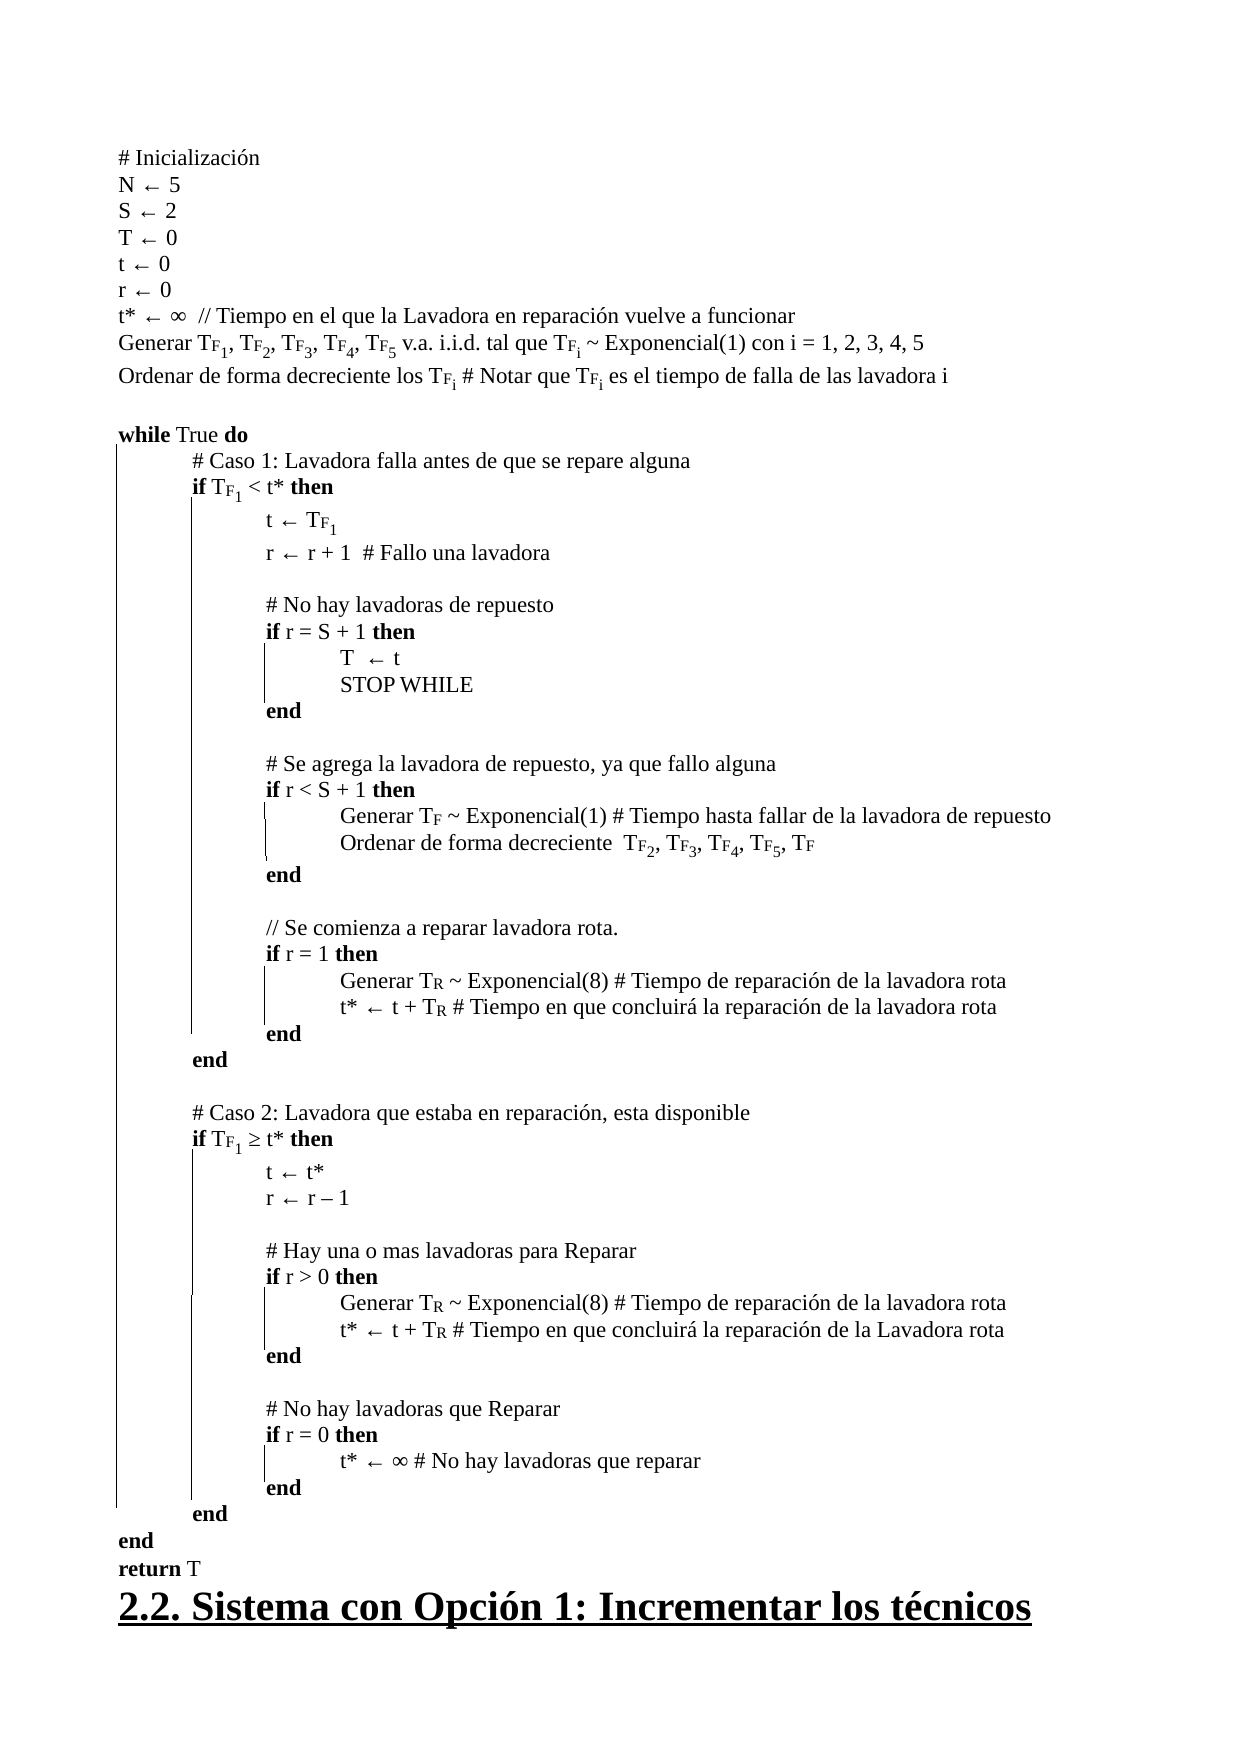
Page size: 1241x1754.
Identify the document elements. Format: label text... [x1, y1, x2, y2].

text if r > 0 then [193, 1263, 1122, 1289]
text [118, 941, 191, 967]
text end [192, 1342, 1122, 1368]
text [192, 671, 264, 697]
text [118, 671, 191, 697]
text # Caso 2: Lavadora que estaba en reparación, esta disponible [118, 1099, 1122, 1125]
text // Se comienza a reparar lavadora rota. [192, 914, 1122, 941]
text Generar TR ~ Exponencial(8) # Tiempo de reparación de la lavadora rota [265, 967, 1122, 993]
text [118, 1448, 191, 1474]
text Generar TF1, TF2, TF3, TF4, TF5 v.a. i.i.d. tal que TFi ~ Exponencial(1) con i = 1, 2, 3, 4, 5 [118, 329, 1122, 362]
text # No hay lavadoras que Reparar [192, 1395, 1122, 1421]
text t ← 0 [118, 250, 1122, 276]
text # Inicialización [118, 144, 1122, 171]
text [118, 506, 191, 539]
text if r < S + 1 then [192, 776, 1122, 802]
text 2.2. Sistema con Opción 1: Incrementar los técnicos [118, 1582, 1122, 1630]
text [118, 539, 191, 565]
text S ← 2 [118, 197, 1122, 223]
text [118, 993, 191, 1019]
text [192, 1448, 264, 1474]
text if r = 1 then [192, 941, 1122, 967]
text T ← 0 [118, 223, 1122, 250]
text Generar TF ~ Exponencial(1) # Tiempo hasta fallar de la lavadora de repuesto [192, 802, 1122, 829]
text [118, 592, 191, 618]
text end [118, 1527, 1122, 1553]
text t* ← t + TR # Tiempo en que concluirá la reparación de la Lavadora rota [265, 1316, 1122, 1342]
text if TF1 < t* then [118, 473, 1122, 506]
text return T [118, 1553, 1122, 1582]
text [118, 697, 191, 723]
text r ← r + 1 # Fallo una lavadora [192, 539, 1122, 565]
text # Caso 1: Lavadora falla antes de que se repare alguna [118, 447, 1122, 473]
text end [118, 1046, 1122, 1072]
text [118, 618, 191, 644]
text while True do [118, 421, 1122, 447]
text [118, 1316, 191, 1342]
text [118, 644, 191, 671]
text [118, 861, 191, 888]
text [192, 1316, 264, 1342]
text [118, 1263, 192, 1289]
text if TF1 ≥ t* then [118, 1125, 1122, 1158]
text T ← t [265, 644, 1122, 671]
text [192, 644, 264, 671]
text [118, 1184, 192, 1210]
text Ordenar de forma decreciente TF2, TF3, TF4, TF5, TF [192, 829, 1122, 861]
text end [192, 697, 1122, 723]
text [118, 750, 191, 776]
text [118, 1158, 192, 1184]
text [192, 993, 264, 1019]
text [118, 1421, 191, 1448]
text # Se agrega la lavadora de repuesto, ya que fallo alguna [192, 750, 1122, 776]
text [192, 967, 264, 993]
text end [118, 1019, 1122, 1046]
text end [192, 1474, 1122, 1500]
text [118, 914, 191, 941]
text [118, 802, 191, 829]
text Ordenar de forma decreciente los TFi # Notar que TFi es el tiempo de falla de las lavadora i [118, 362, 1122, 394]
text [118, 776, 191, 802]
text r ← r – 1 [193, 1184, 1122, 1210]
text t* ← t + TR # Tiempo en que concluirá la reparación de la lavadora rota [265, 993, 1122, 1019]
text [118, 829, 191, 861]
text t* ← ∞ // Tiempo en el que la Lavadora en reparación vuelve a funcionar [118, 303, 1122, 329]
text t* ← ∞ # No hay lavadoras que reparar [265, 1448, 1122, 1474]
text [118, 967, 191, 993]
text # Hay una o mas lavadoras para Reparar [193, 1237, 1122, 1263]
text [118, 1342, 191, 1368]
text [118, 1289, 264, 1316]
text end [192, 861, 1122, 888]
text t ← TF1 [192, 506, 1122, 539]
text r ← 0 [118, 276, 1122, 303]
text [118, 1395, 191, 1421]
text [118, 1474, 191, 1500]
text if r = 0 then [192, 1421, 1122, 1448]
text t ← t* [193, 1158, 1122, 1184]
text Generar TR ~ Exponencial(8) # Tiempo de reparación de la lavadora rota [265, 1289, 1122, 1316]
text # No hay lavadoras de repuesto [192, 592, 1122, 618]
text if r = S + 1 then [192, 618, 1122, 644]
text end [118, 1500, 1122, 1527]
text N ← 5 [118, 171, 1122, 197]
text STOP WHILE [265, 671, 1122, 697]
text [118, 1237, 192, 1263]
